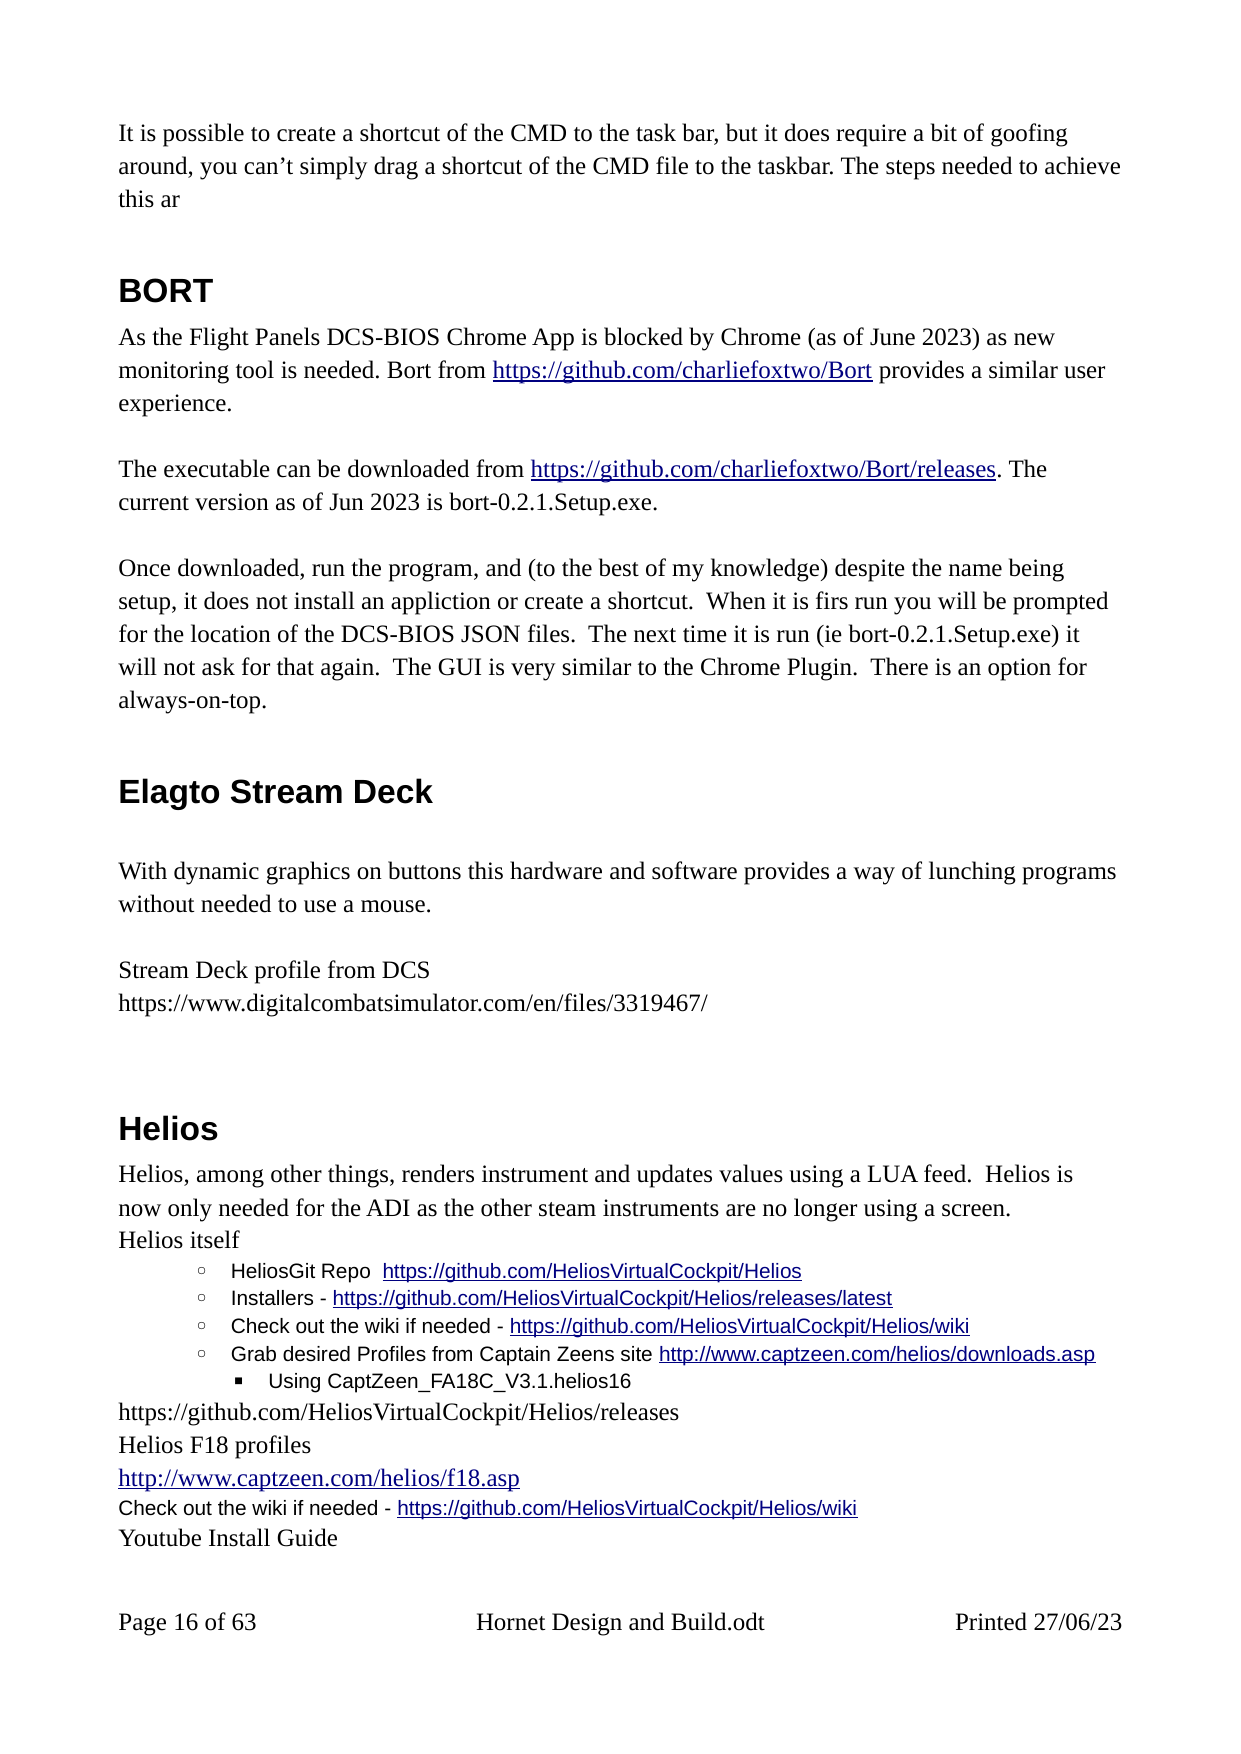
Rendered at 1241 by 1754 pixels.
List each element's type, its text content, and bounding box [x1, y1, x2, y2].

text It is possible to create a shortcut of the CMD to the task bar, but it does require a bit of goofing around, you can’t simply drag a shortcut of the CMD file to the taskbar. The steps needed to achieve this ar [118, 118, 1122, 213]
text Helios, among other things, renders instrument and updates values using a LUA feed. Helios is now only needed for the ADI as the other steam instruments are no longer using a screen. [118, 1159, 1122, 1221]
text The executable can be downloaded from https://github.com/charliefoxtwo/Bort/releases. The current version as of Jun 2023 is bort-0.2.1.Setup.exe. [118, 454, 1122, 516]
text http://www.captzeen.com/helios/f18.asp [118, 1463, 1122, 1491]
text With dynamic graphics on buttons this hardware and software provides a way of lunching programs without needed to use a mouse. [118, 856, 1122, 918]
text Once downloaded, run the program, and (to the best of my knowledge) despite the name being setup, it does not install an appliction or create a shortcut. When it is firs run you will be prompted for the location of the DCS-BIOS JSON files. The next time it is run (ie bort-0.2.1.Setup.exe) it will not ask for that again. The GUI is very similar to the Chrome Plugin. There is an option for always-on-top. [118, 553, 1122, 714]
text Check out the wiki if needed - https://github.com/HeliosVirtualCockpit/Helios/wiki [118, 1496, 1122, 1520]
text https://github.com/HeliosVirtualCockpit/Helios/releases [118, 1397, 1122, 1425]
text Stream Deck profile from DCS [118, 956, 1122, 984]
subtitle BORT [118, 271, 1122, 310]
text Helios itself [118, 1226, 1122, 1254]
list HeliosGit Repo https://github.com/HeliosVirtualCockpit/Helios [193, 1259, 1122, 1283]
list Grab desired Profiles from Captain Zeens site http://www.captzeen.com/helios/downloads.asp [193, 1341, 1122, 1366]
subtitle Helios [118, 1108, 1122, 1147]
text Youtube Install Guide [118, 1523, 1122, 1552]
text As the Flight Panels DCS-BIOS Chrome App is blocked by Chrome (as of June 2023) as new monitoring tool is needed. Bort from https://github.com/charliefoxtwo/Bort provides a similar user experience. [118, 322, 1122, 417]
subtitle Elagto Stream Deck [118, 772, 1122, 811]
list Using CaptZeen_FA18C_V3.1.helios16 [231, 1369, 1122, 1393]
list Check out the wiki if needed - https://github.com/HeliosVirtualCockpit/Helios/wiki [193, 1314, 1122, 1338]
text https://www.digitalcombatsimulator.com/en/files/3319467/ [118, 988, 1122, 1017]
list Installers - https://github.com/HeliosVirtualCockpit/Helios/releases/latest [193, 1286, 1122, 1310]
text Helios F18 profiles [118, 1430, 1122, 1458]
